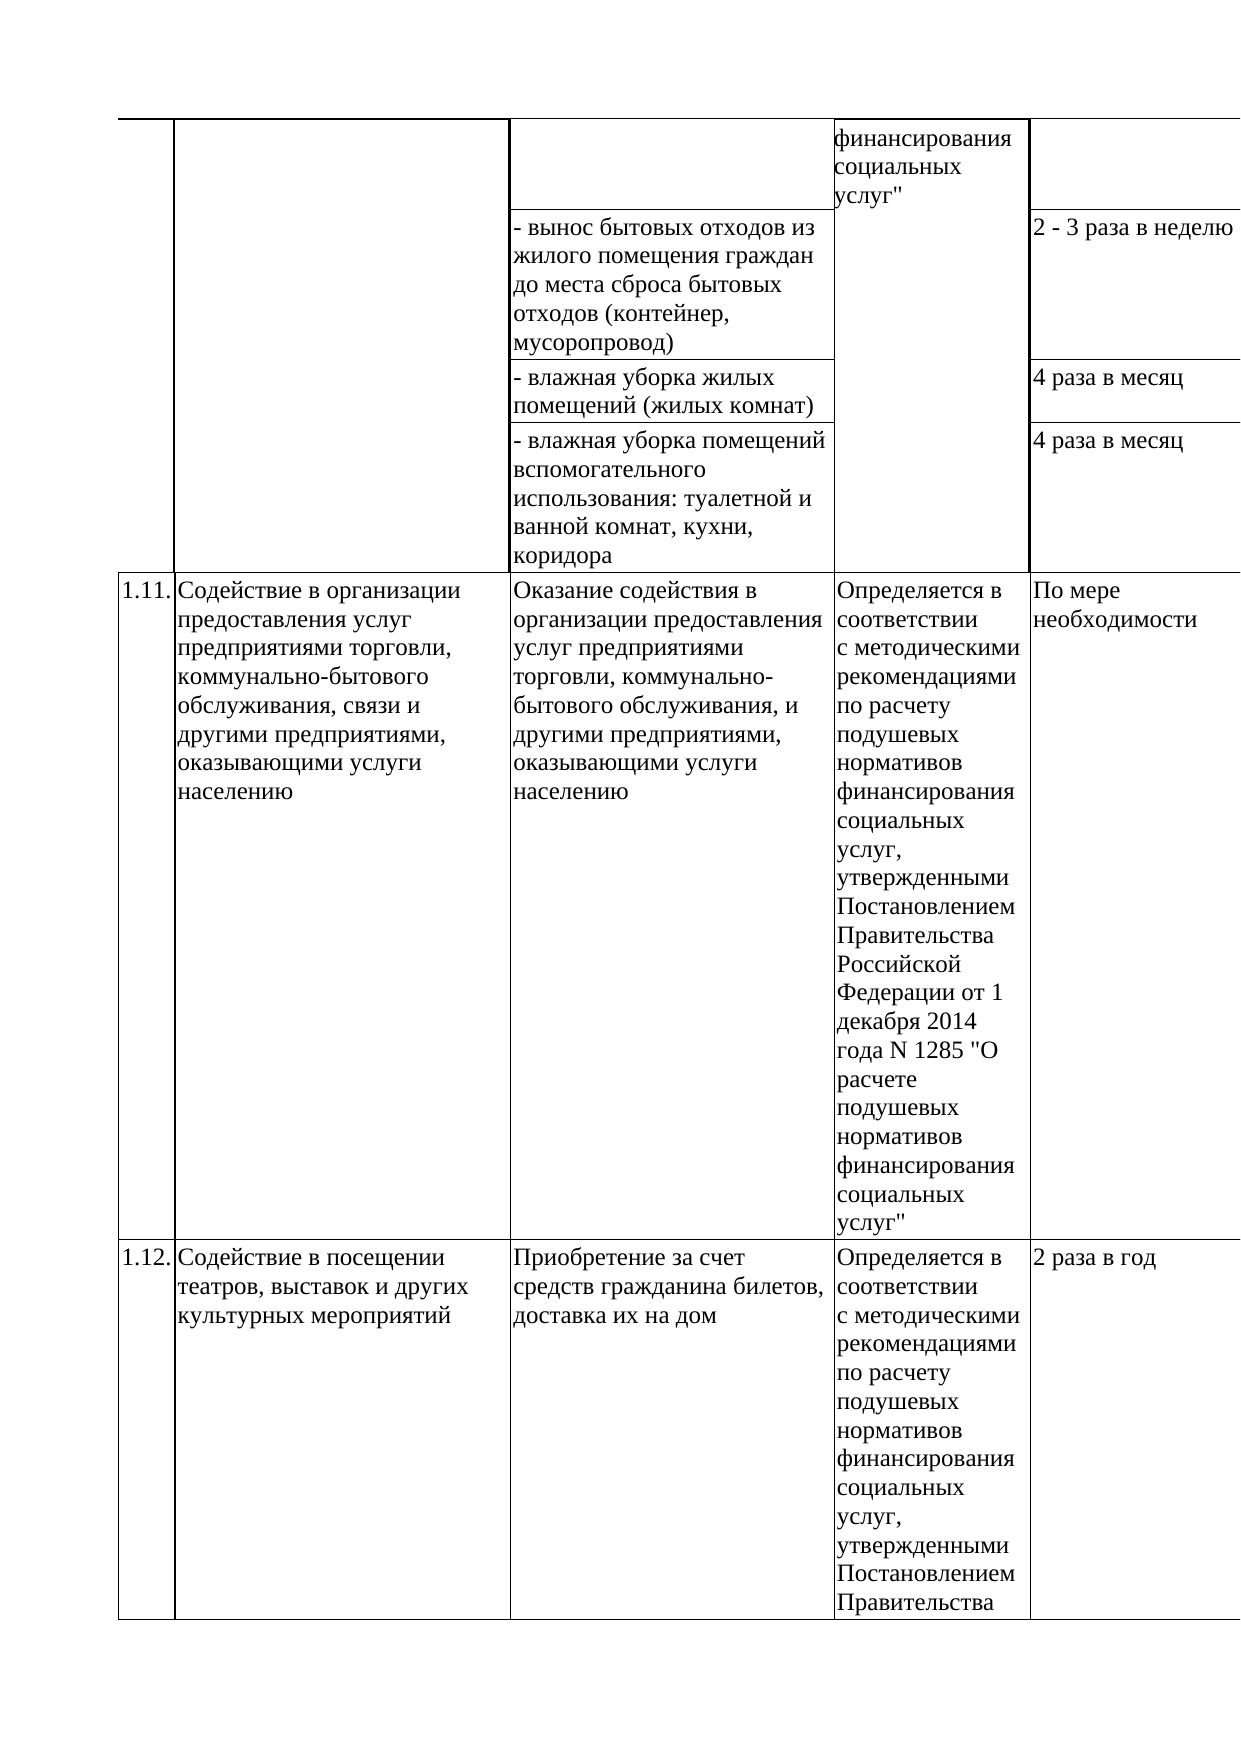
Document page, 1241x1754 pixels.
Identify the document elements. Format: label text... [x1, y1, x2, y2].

table_cell [835, 422, 1028, 572]
table_cell [118, 422, 173, 572]
table_cell [118, 359, 173, 422]
table_cell [835, 209, 1028, 359]
table_cell Содействие в посещении театров, выставок и других культурных мероприятий [176, 1240, 510, 1619]
table_cell Содействие в организации предоставления услуг предприятиями торговли, коммунально-бытового обслуживания, связи и другими предприятиями, оказывающими услуги населению [176, 573, 510, 1239]
table_cell По мере необходимости [1031, 573, 1240, 1239]
table_cell [835, 359, 1028, 422]
table_cell 4 раза в месяц [1031, 360, 1240, 422]
table_cell Определяется в соответствии с методическими рекомендациями по расчету подушевых нормативов финансирования социальных услуг, утвержденными Постановлением Правительства [835, 1240, 1030, 1619]
table_cell - влажная уборка жилых помещений (жилых комнат) [511, 360, 834, 422]
table_cell финансирования социальных услуг" [835, 120, 1028, 209]
table_cell [175, 209, 508, 359]
table_cell 2 раза в год [1031, 1240, 1240, 1619]
table_cell [118, 120, 173, 209]
table_cell 4 раза в месяц [1031, 423, 1240, 572]
table_cell 1.12. [119, 1240, 174, 1619]
table_cell - влажная уборка помещений вспомогательного использования: туалетной и ванной комнат, кухни, коридора [511, 423, 834, 572]
table_cell Определяется в соответствии с методическими рекомендациями по расчету подушевых нормативов финансирования социальных услуг, утвержденными Постановлением Правительства Российской Федерации от 1 декабря 2014 года N 1285 "О расчете подушевых нормативов финансирования социальных услуг" [835, 573, 1030, 1239]
table_cell [175, 120, 508, 209]
table_cell Оказание содействия в организации предоставления услуг предприятиями торговли, коммунально-бытового обслуживания, и другими предприятиями, оказывающими услуги населению [511, 573, 834, 1239]
table_cell 1.11. [119, 573, 174, 1239]
table_cell [175, 422, 508, 572]
table_cell [1031, 119, 1240, 209]
table_cell Приобретение за счет средств гражданина билетов, доставка их на дом [511, 1240, 834, 1619]
table_cell 2 - 3 раза в неделю [1031, 210, 1240, 359]
table_cell [118, 209, 173, 359]
table_cell [175, 359, 508, 422]
table_cell [511, 119, 834, 209]
table_cell - вынос бытовых отходов из жилого помещения граждан до места сброса бытовых отходов (контейнер, мусоропровод) [511, 210, 834, 359]
